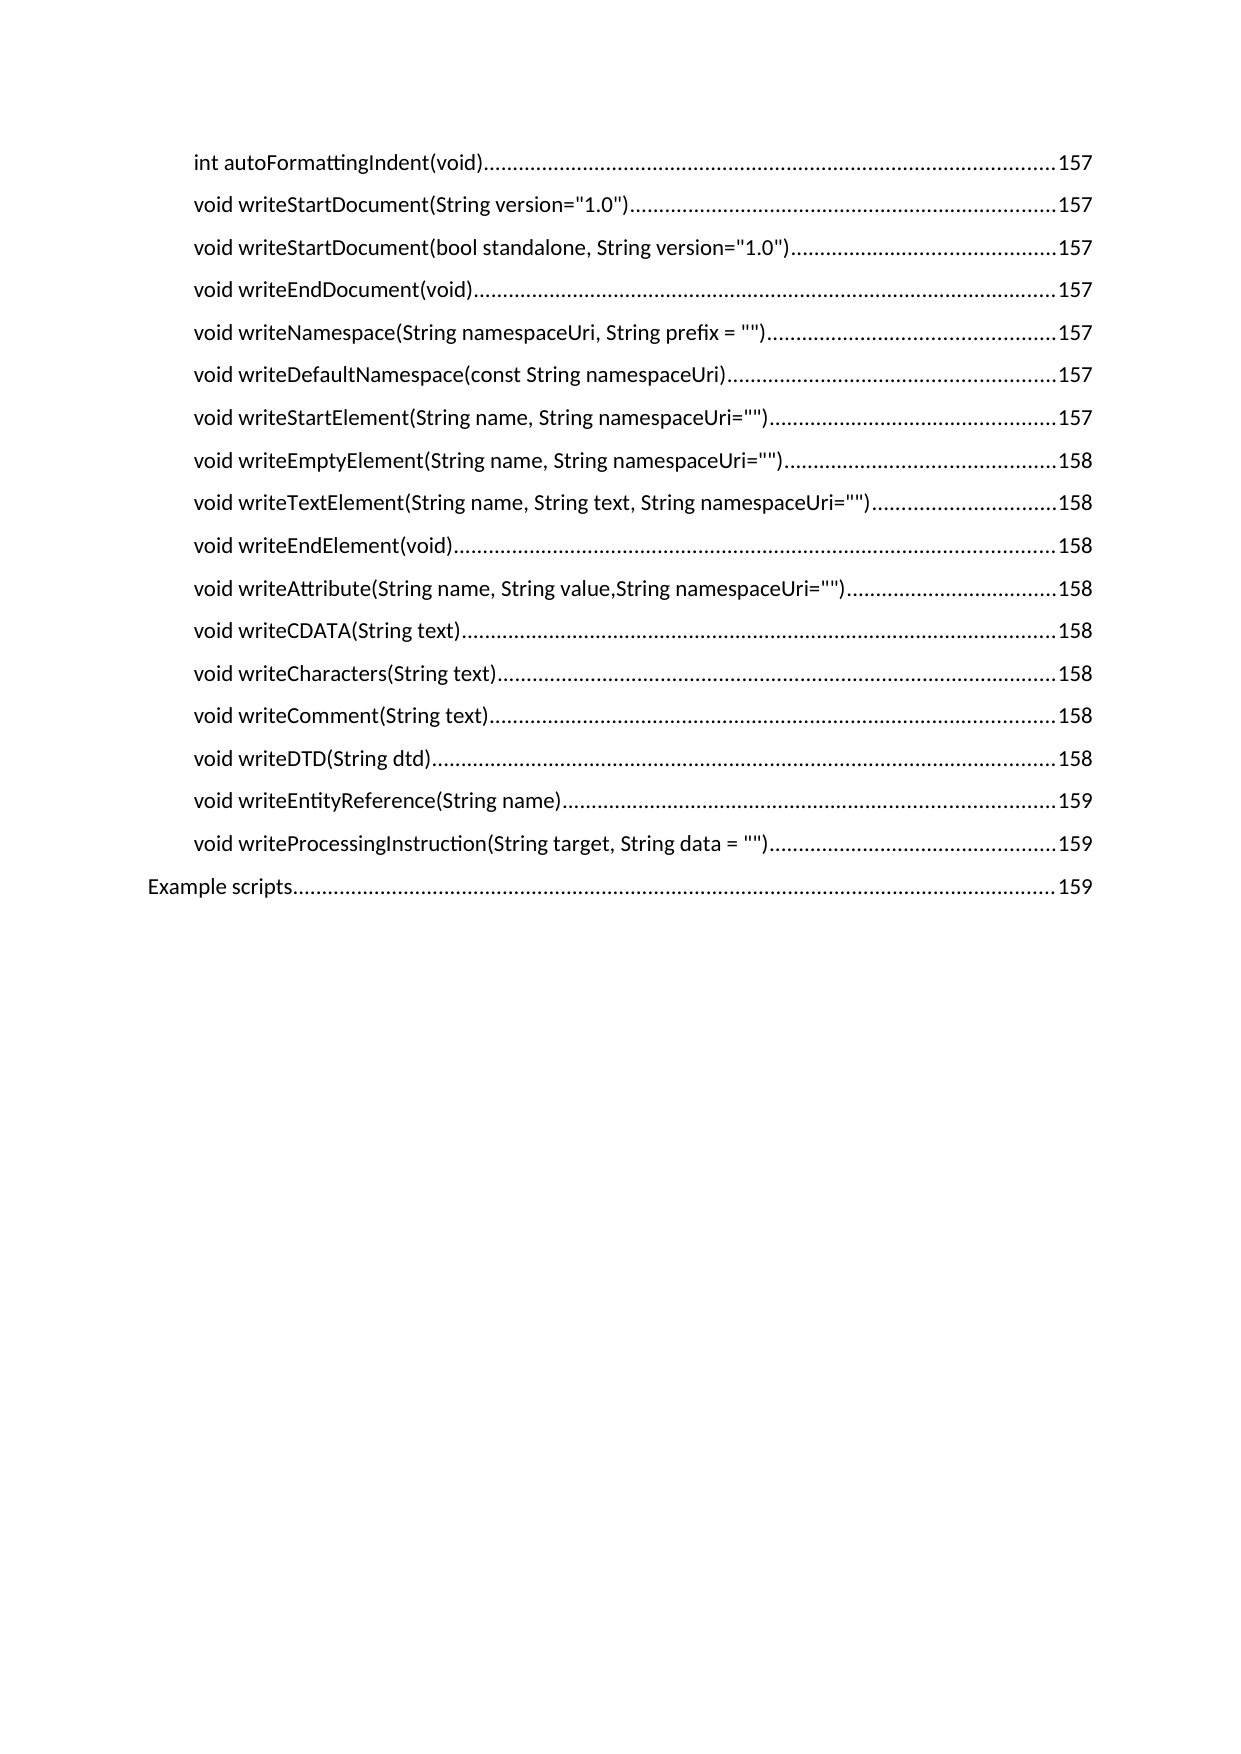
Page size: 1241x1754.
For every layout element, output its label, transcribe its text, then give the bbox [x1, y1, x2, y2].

text void writeCDATA(String text) 158 [193, 616, 1093, 644]
text void writeDTD(String dtd) 158 [193, 744, 1093, 772]
text void writeDefaultNamespace(const String namespaceUri) 157 [193, 361, 1093, 389]
text void writeStartElement(String name, String namespaceUri="") 157 [193, 403, 1093, 431]
text void writeStartDocument(String version="1.0") 157 [193, 190, 1093, 218]
text void writeEndDocument(void) 157 [193, 275, 1093, 303]
text void writeEmptyElement(String name, String namespaceUri="") 158 [193, 446, 1093, 474]
text void writeComment(String text) 158 [193, 701, 1093, 729]
text void writeStartDocument(bool standalone, String version="1.0") 157 [193, 233, 1093, 261]
text void writeEntityReference(String name) 159 [193, 787, 1093, 815]
text void writeCharacters(String text) 158 [193, 659, 1093, 687]
text Example scripts 159 [148, 872, 1093, 900]
text void writeAttribute(String name, String value,String namespaceUri="") 158 [193, 574, 1093, 602]
text int autoFormattingIndent(void) 157 [193, 148, 1093, 176]
text void writeNamespace(String namespaceUri, String prefix = "") 157 [193, 318, 1093, 346]
text void writeProcessingInstruction(String target, String data = "") 159 [193, 829, 1093, 857]
text void writeTextElement(String name, String text, String namespaceUri="") 158 [193, 488, 1093, 516]
text void writeEndElement(void) 158 [193, 531, 1093, 559]
